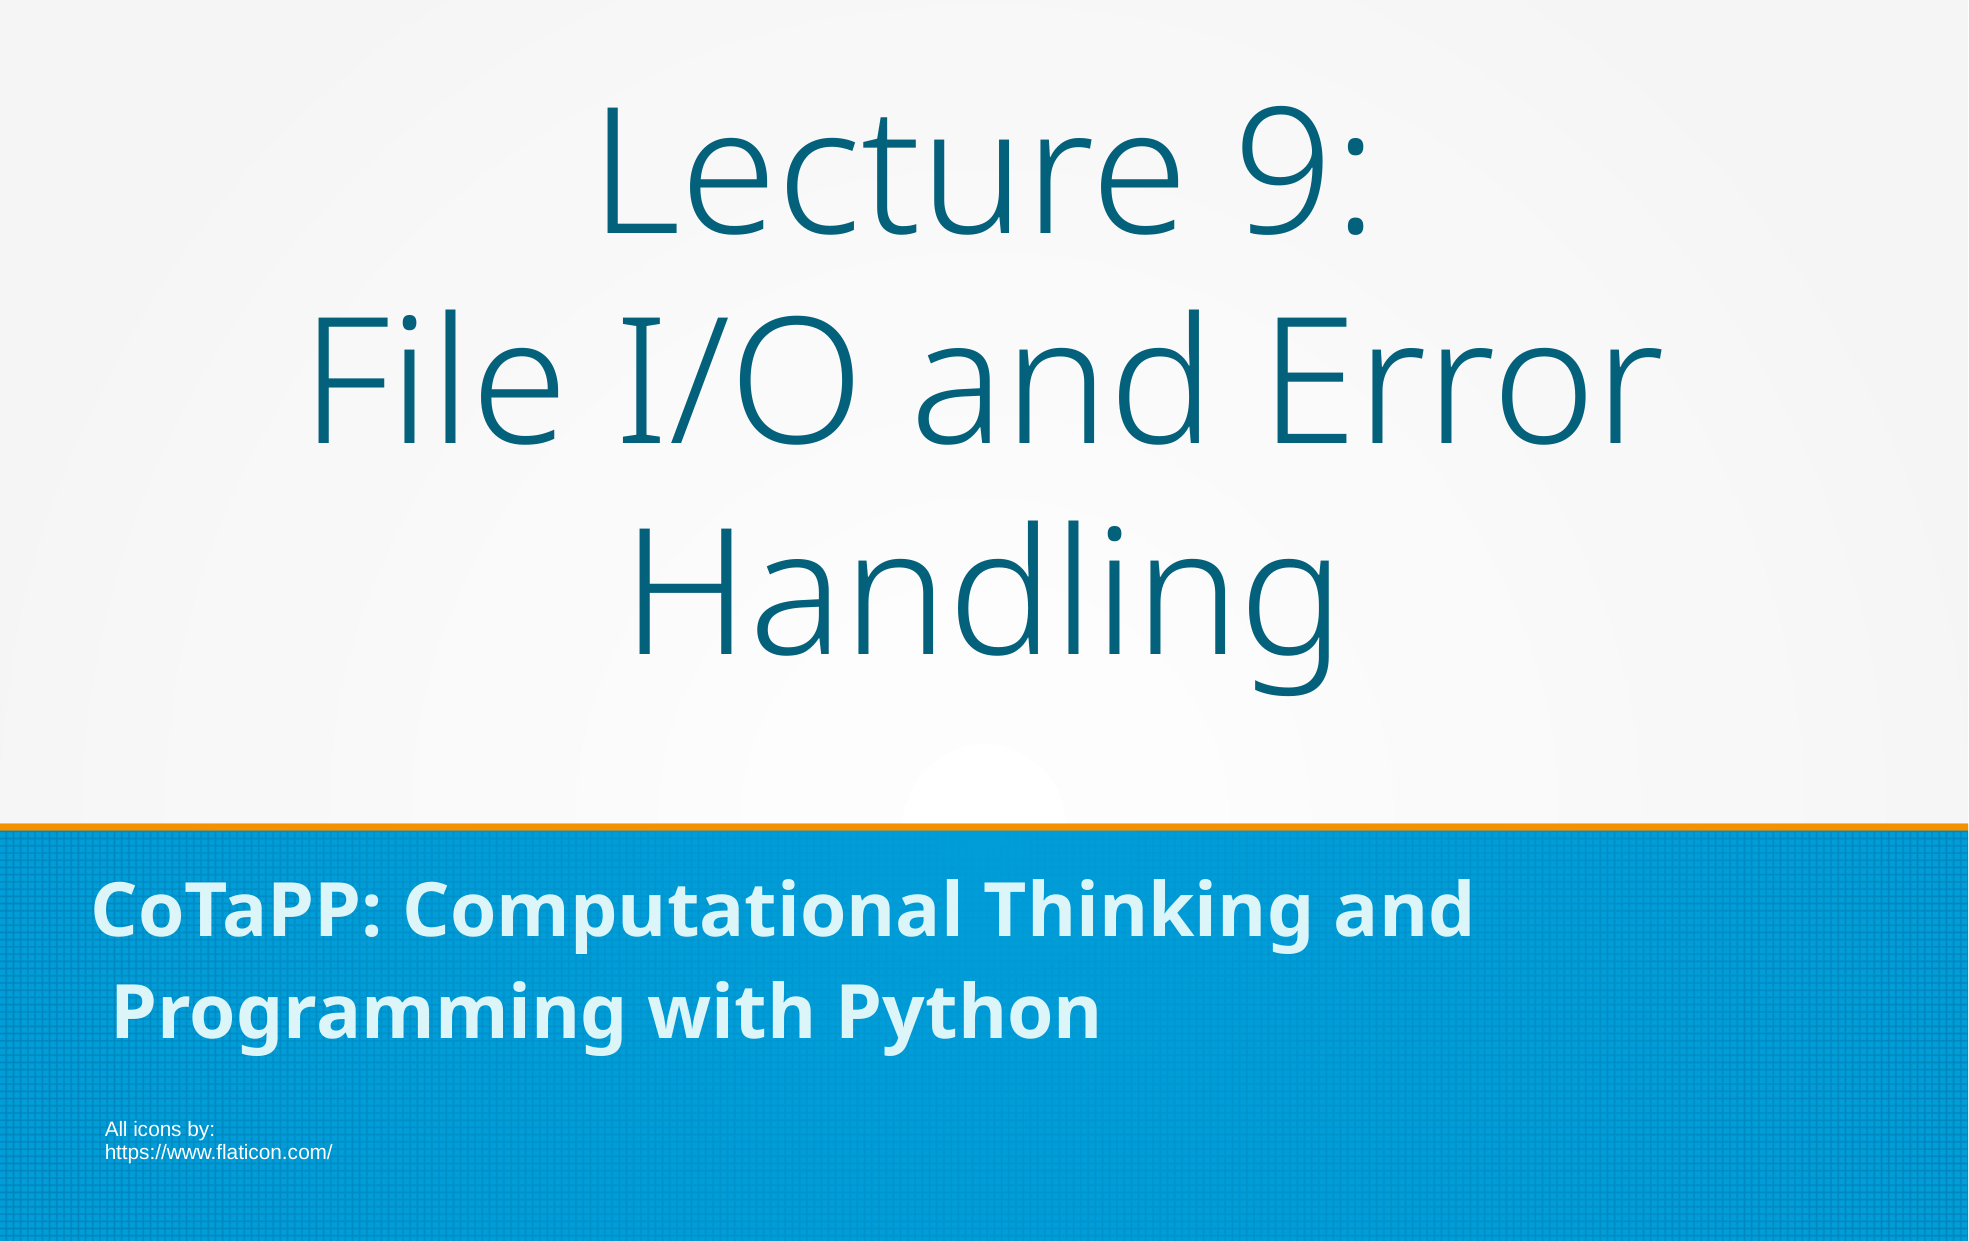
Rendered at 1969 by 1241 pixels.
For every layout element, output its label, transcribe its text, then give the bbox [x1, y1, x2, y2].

picture [0, 0, 1969, 830]
title Lecture 9: File I/O and Error Handling [98, 49, 1870, 691]
subtitle CoTaPP: Computational Thinking and Programming with Python [90, 855, 1654, 1063]
text_box All icons by: https://www.flaticon.com/ [90, 1110, 348, 1172]
